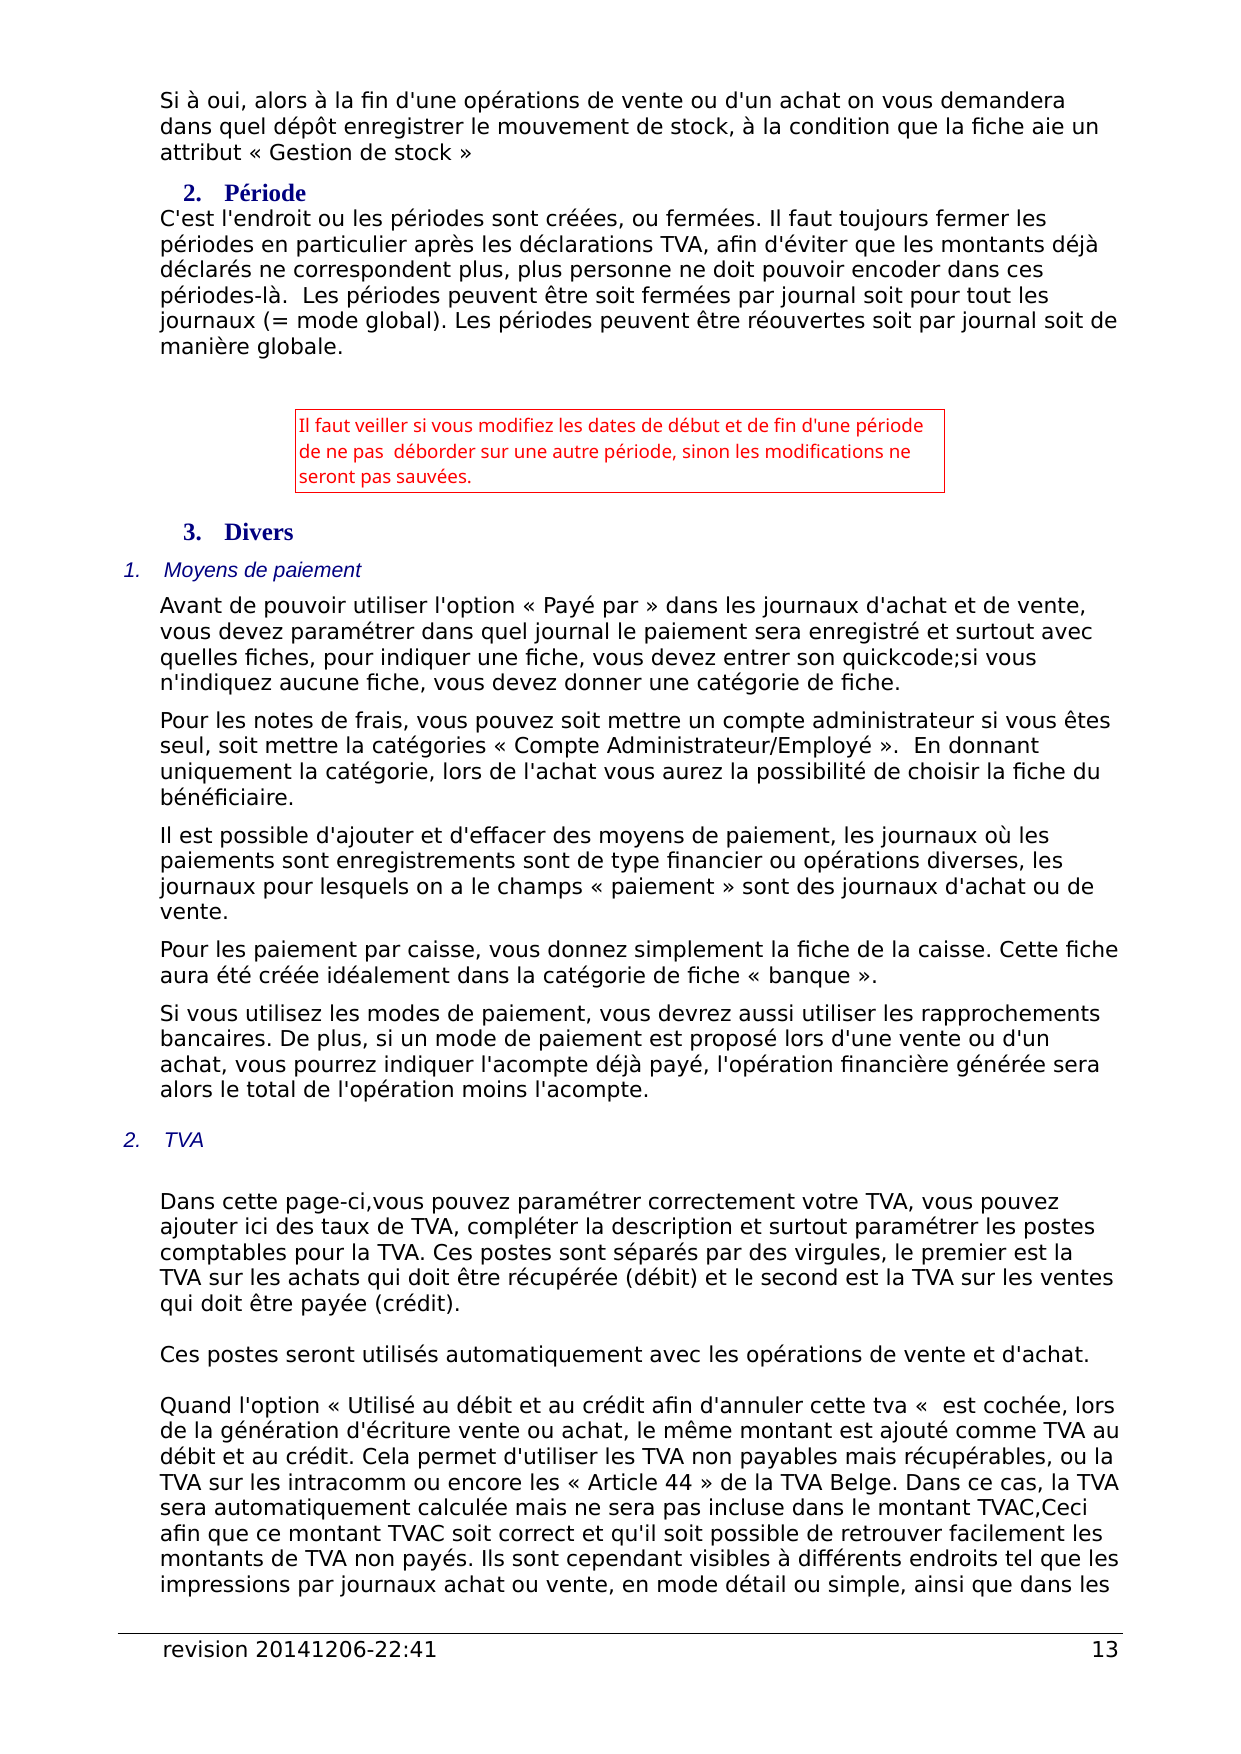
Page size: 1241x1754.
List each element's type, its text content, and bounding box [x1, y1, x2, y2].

text Quand l'option « Utilisé au débit et au crédit afin d'annuler cette tva « est cochée, lors de la génération d'écriture vente ou achat, le même montant est ajouté comme TVA au débit et au crédit. Cela permet d'utiliser les TVA non payables mais récupérables, ou la TVA sur les intracomm ou encore les « Article 44 » de la TVA Belge. Dans ce cas, la TVA sera automatiquement calculée mais ne sera pas incluse dans le montant TVAC,Ceci afin que ce montant TVAC soit correct et qu'il soit possible de retrouver facilement les montants de TVA non payés. Ils sont cependant visibles à différents endroits tel que les impressions par journaux achat ou vente, en mode détail ou simple, ainsi que dans les [159, 1393, 1123, 1597]
subtitle Moyens de paiement [117, 557, 1123, 582]
text C'est l'endroit ou les périodes sont créées, ou fermées. Il faut toujours fermer les périodes en particulier après les déclarations TVA, afin d'éviter que les montants déjà déclarés ne correspondent plus, plus personne ne doit pouvoir encoder dans ces périodes-là. Les périodes peuvent être soit fermées par journal soit pour tout les journaux (= mode global). Les périodes peuvent être réouvertes soit par journal soit de manière globale. [159, 206, 1123, 359]
subtitle TVA [117, 1127, 1123, 1152]
text Si vous utilisez les modes de paiement, vous devrez aussi utiliser les rapprochements bancaires. De plus, si un mode de paiement est proposé lors d'une vente ou d'un achat, vous pourrez indiquer l'acompte déjà payé, l'opération financière générée sera alors le total de l'opération moins l'acompte. [159, 1001, 1123, 1103]
text Dans cette page-ci,vous pouvez paramétrer correctement votre TVA, vous pouvez ajouter ici des taux de TVA, compléter la description et surtout paramétrer les postes comptables pour la TVA. Ces postes sont séparés par des virgules, le premier est la TVA sur les achats qui doit être récupérée (débit) et le second est la TVA sur les ventes qui doit être payée (crédit). [159, 1189, 1123, 1317]
subtitle Divers [177, 517, 1123, 546]
text Avant de pouvoir utiliser l'option « Payé par » dans les journaux d'achat et de vente, vous devez paramétrer dans quel journal le paiement sera enregistré et surtout avec quelles fiches, pour indiquer une fiche, vous devez entrer son quickcode;si vous n'indiquez aucune fiche, vous devez donner une catégorie de fiche. [159, 593, 1123, 696]
text Ces postes seront utilisés automatiquement avec les opérations de vente et d'achat. [159, 1342, 1123, 1368]
text Si à oui, alors à la fin d'une opérations de vente ou d'un achat on vous demandera dans quel dépôt enregistrer le mouvement de stock, à la condition que la fiche aie un attribut « Gestion de stock » [159, 88, 1123, 165]
text Pour les paiement par caisse, vous donnez simplement la fiche de la caisse. Cette fiche aura été créée idéalement dans la catégorie de fiche « banque ». [159, 937, 1123, 988]
text Il est possible d'ajouter et d'effacer des moyens de paiement, les journaux où les paiements sont enregistrements sont de type financier ou opérations diverses, les journaux pour lesquels on a le champs « paiement » sont des journaux d'achat ou de vente. [159, 823, 1123, 925]
subtitle Période [177, 178, 1123, 206]
text Il faut veiller si vous modifiez les dates de début et de fin d'une période de ne pas déborder sur une autre période, sinon les modifications ne seront pas sauvées. [296, 410, 944, 492]
text Pour les notes de frais, vous pouvez soit mettre un compte administrateur si vous êtes seul, soit mettre la catégories « Compte Administrateur/Employé ». En donnant uniquement la catégorie, lors de l'achat vous aurez la possibilité de choisir la fiche du bénéficiaire. [159, 708, 1123, 810]
